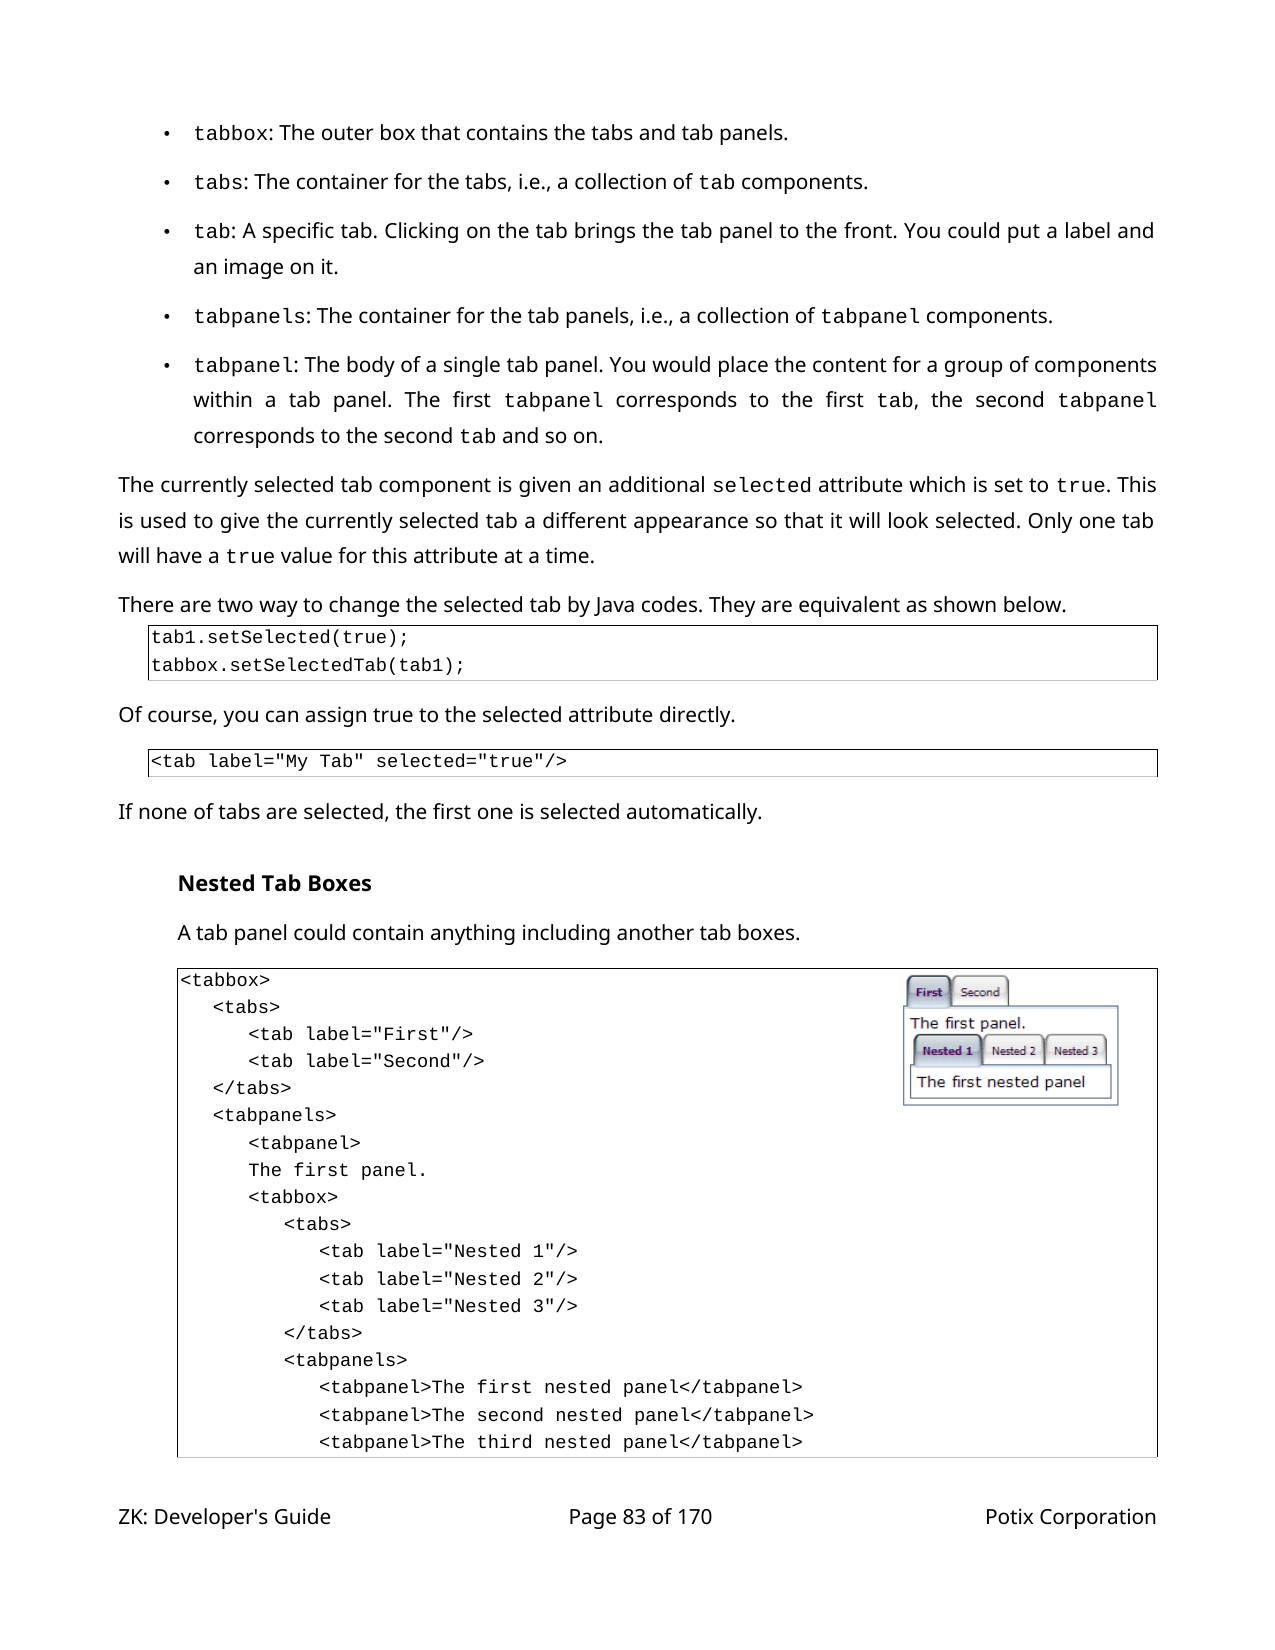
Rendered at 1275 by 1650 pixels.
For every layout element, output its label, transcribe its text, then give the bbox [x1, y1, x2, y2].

text [1122, 994, 1157, 1019]
text <tabpanels> [178, 1103, 1157, 1128]
text <tab label="Nested 3"/> [178, 1294, 1157, 1318]
text <tabs> [178, 1212, 1157, 1236]
text </tabs> [178, 1321, 1157, 1345]
text <tab label="Second"/> [178, 1049, 902, 1073]
text [1122, 1049, 1157, 1073]
text <tabpanel>The first nested panel</tabpanel> [178, 1375, 1157, 1399]
text If none of tabs are selected, the first one is selected automatically. [118, 797, 1157, 825]
text <tabs> [178, 994, 902, 1019]
text The currently selected tab component is given an additional selected attribute which is set to true. This is used to give the currently selected tab a different appearance so that it will look selected. Only one tab will have a true value for this attribute at a time. [118, 470, 1157, 569]
text <tabpanels> [178, 1348, 1157, 1372]
list tabpanels: The container for the tab panels, i.e., a collection of tabpanel components. [164, 301, 1157, 329]
list tabbox: The outer box that contains the tabs and tab panels. [164, 118, 1157, 147]
list tab: A specific tab. Clicking on the tab brings the tab panel to the front. You could put a label and an image on it. [164, 216, 1157, 280]
text <tab label="My Tab" selected="true"/> [149, 750, 1157, 776]
text <tabbox> [178, 969, 1157, 992]
text The first panel. [178, 1158, 1157, 1182]
list tabpanel: The body of a single tab panel. You would place the content for a group of components within a tab panel. The first tabpanel corresponds to the first tab, the second tabpanel corresponds to the second tab and so on. [164, 350, 1157, 449]
text tab1.setSelected(true); [149, 626, 1157, 649]
picture [902, 971, 1122, 1108]
text [1122, 1076, 1157, 1100]
text tabbox.setSelectedTab(tab1); [149, 652, 1157, 680]
text </tabs> [178, 1076, 902, 1100]
text A tab panel could contain anything including another tab boxes. [177, 918, 1157, 947]
subtitle Nested Tab Boxes [177, 868, 1157, 898]
text <tab label="First"/> [178, 1022, 902, 1046]
text There are two way to change the selected tab by Java codes. They are equivalent as shown below. [118, 590, 1157, 618]
text <tabbox> [178, 1185, 1157, 1209]
text [1122, 1022, 1157, 1046]
text <tab label="Nested 1"/> [178, 1239, 1157, 1263]
text <tab label="Nested 2"/> [178, 1266, 1157, 1291]
text Of course, you can assign true to the selected attribute directly. [118, 700, 1157, 729]
text <tabpanel>The second nested panel</tabpanel> [178, 1402, 1157, 1427]
text <tabpanel> [178, 1131, 1157, 1155]
list tabs: The container for the tabs, i.e., a collection of tab components. [164, 167, 1157, 196]
text <tabpanel>The third nested panel</tabpanel> [178, 1429, 1157, 1457]
